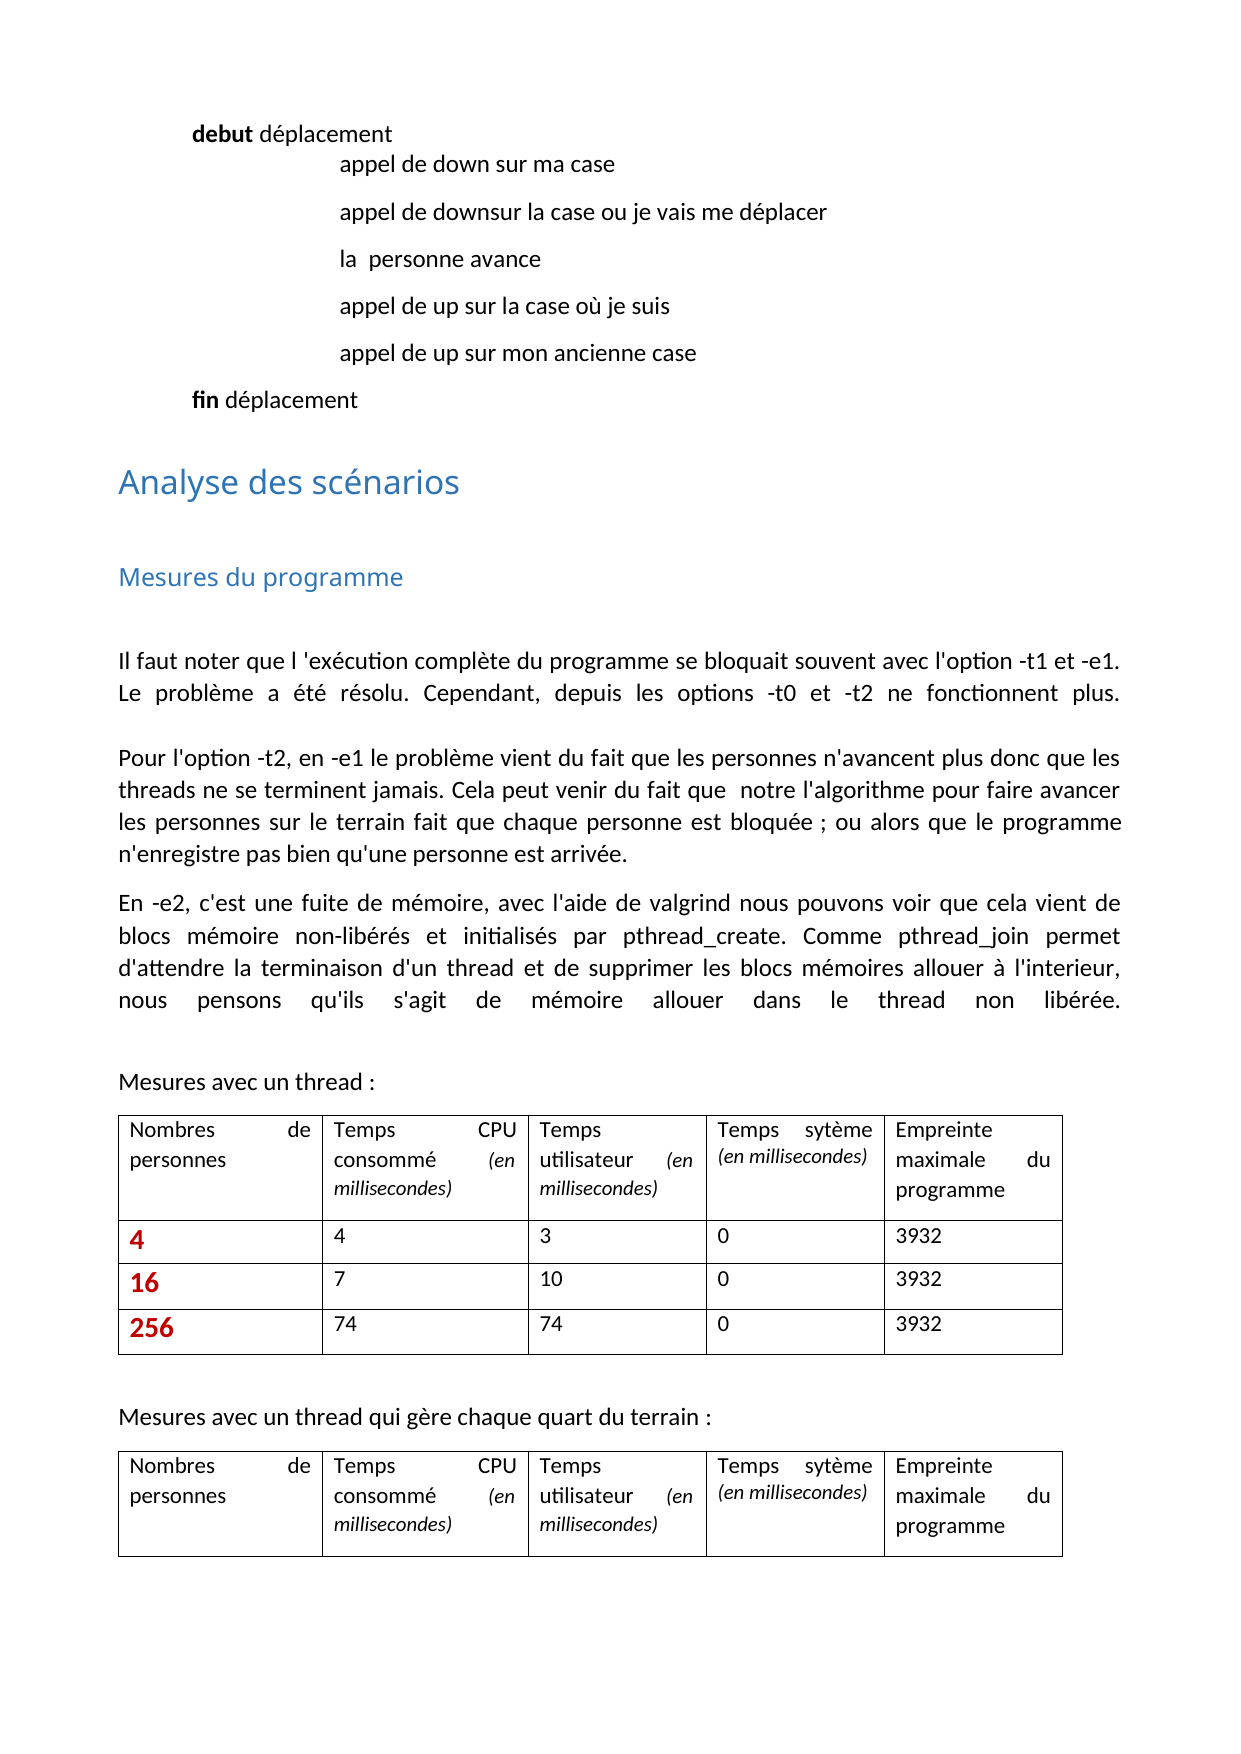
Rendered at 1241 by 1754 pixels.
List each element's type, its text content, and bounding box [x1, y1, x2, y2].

table_header Empreinte maximale du programme [885, 1116, 1062, 1220]
table_cell 3 [529, 1221, 706, 1263]
table_cell 3932 [885, 1310, 1062, 1354]
table_header Temps CPU consommé (en millisecondes) [323, 1452, 528, 1556]
text appel de up sur mon ancienne case [118, 337, 1122, 368]
text appel de downsur la case ou je vais me déplacer [118, 196, 1122, 226]
table_header Empreinte maximale du programme [885, 1452, 1062, 1556]
table_header Temps CPU consommé (en millisecondes) [323, 1116, 528, 1220]
table_cell 3932 [885, 1221, 1062, 1263]
text En -e2, c'est une fuite de mémoire, avec l'aide de valgrind nous pouvons voir que cela vient de blocs mémoire non-libérés et initialisés par pthread_create. Comme pthread_join permet d'attendre la terminaison d'un thread et de supprimer les blocs mémoires allouer à l'interieur, nous pensons qu'ils s'agit de mémoire allouer dans le thread non libérée. [118, 887, 1122, 1047]
table_cell 7 [323, 1264, 528, 1308]
table_cell 4 [119, 1221, 322, 1263]
table_header Temps utilisateur (en millisecondes) [529, 1452, 706, 1556]
text appel de up sur la case où je suis [118, 290, 1122, 321]
table_cell 74 [529, 1310, 706, 1354]
table_cell 4 [323, 1221, 528, 1263]
table_header Temps utilisateur (en millisecondes) [529, 1116, 706, 1220]
table_header Temps sytème (en millisecondes) [707, 1452, 884, 1556]
table_cell 0 [707, 1264, 884, 1308]
table_cell 10 [529, 1264, 706, 1308]
table_cell 3932 [885, 1264, 1062, 1308]
text Il faut noter que l 'exécution complète du programme se bloquait souvent avec l'option -t1 et -e1. Le problème a été résolu. Cependant, depuis les options -t0 et -t2 ne fonctionnent plus. Pour l'option -t2, en -e1 le problème vient du fait que les personnes n'avancent plus donc que les threads ne se terminent jamais. Cela peut venir du fait que notre l'algorithme pour faire avancer les personnes sur le terrain fait que chaque personne est bloquée ; ou alors que le programme n'enregistre pas bien qu'une personne est arrivée. [118, 645, 1122, 869]
table_cell 74 [323, 1310, 528, 1354]
table_cell 0 [707, 1310, 884, 1354]
table_header Nombres de personnes [119, 1452, 322, 1556]
text Mesures avec un thread : [118, 1066, 1122, 1096]
subtitle Analyse des scénarios [118, 458, 1122, 504]
table_header Nombres de personnes [119, 1116, 322, 1220]
text fin déplacement [118, 384, 1122, 415]
text Mesures avec un thread qui gère chaque quart du terrain : [118, 1402, 1122, 1432]
subtitle Mesures du programme [118, 560, 1122, 594]
text la personne avance [118, 243, 1122, 273]
table_cell 16 [119, 1264, 322, 1308]
table_cell 256 [119, 1310, 322, 1354]
table_header Temps sytème (en millisecondes) [707, 1116, 884, 1220]
text debut déplacement appel de down sur ma case [118, 118, 1122, 179]
table_cell 0 [707, 1221, 884, 1263]
